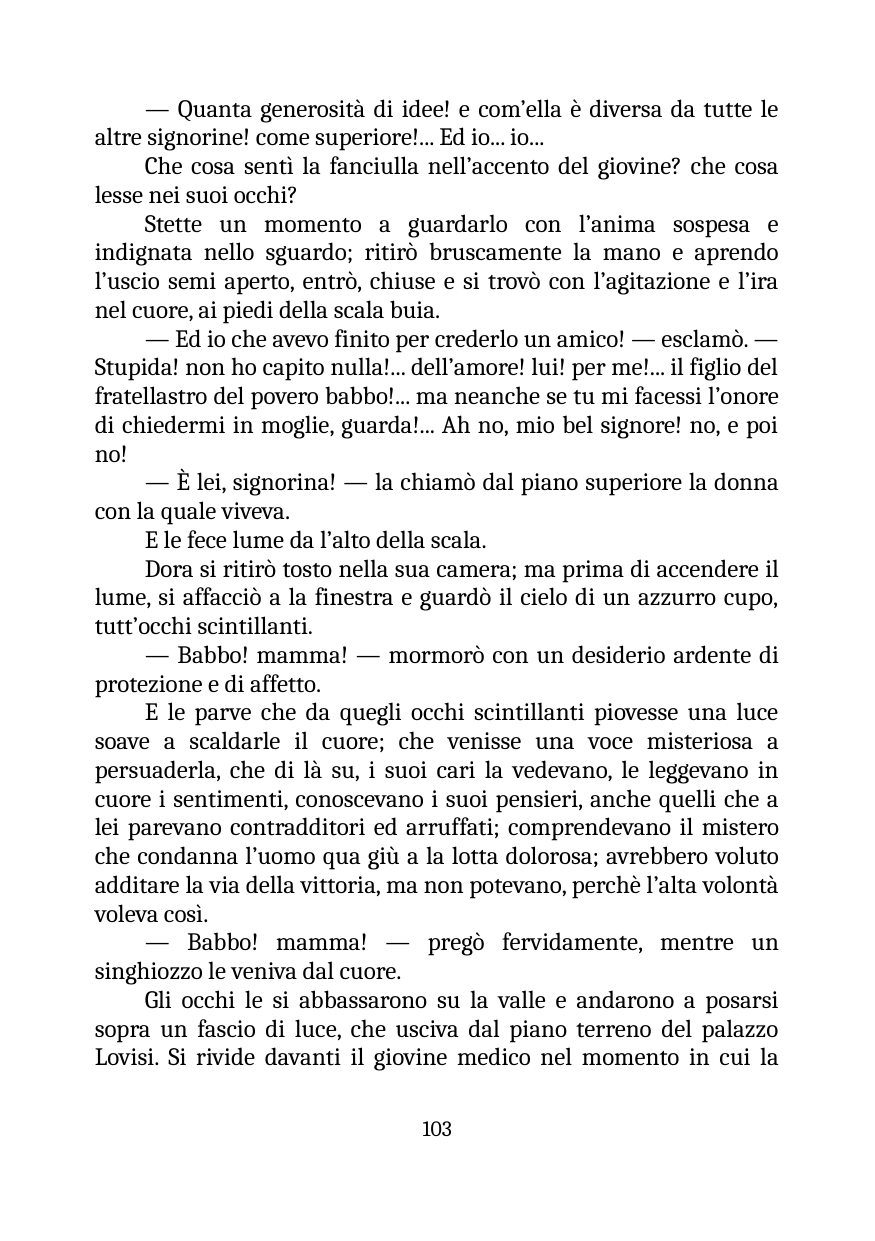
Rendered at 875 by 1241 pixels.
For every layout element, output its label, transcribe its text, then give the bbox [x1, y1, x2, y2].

text Stette un momento a guardarlo con l’anima sospesa e indignata nello sguardo; ritirò bruscamente la mano e aprendo l’uscio semi aperto, entrò, chiuse e si trovò con l’agitazione e l’ira nel cuore, ai piedi della scala buia. [94, 209, 779, 324]
text Dora si ritirò tosto nella sua camera; ma prima di accendere il lume, si affacciò a la finestra e guardò il cielo di un azzurro cupo, tutt’occhi scintillanti. [94, 554, 779, 641]
text E le fece lume da l’alto della scala. [94, 526, 779, 554]
text — Babbo! mamma! — mormorò con un desiderio ardente di protezione e di affetto. [94, 641, 779, 698]
text Gli occhi le si abbassarono su la valle e andarono a posarsi sopra un fascio di luce, che usciva dal piano terreno del palazzo Lovisi. Si rivide davanti il giovine medico nel momento in cui la [94, 986, 779, 1072]
text — Ed io che avevo finito per crederlo un amico! — esclamò. — Stupida! non ho capito nulla!... dell’amore! lui! per me!... il figlio del fratellastro del povero babbo!... ma neanche se tu mi facessi l’onore di chiedermi in moglie, guarda!... Ah no, mio bel signore! no, e poi no! [94, 324, 779, 468]
text — È lei, signorina! — la chiamò dal piano superiore la donna con la quale viveva. [94, 468, 779, 526]
text E le parve che da quegli occhi scintillanti piovesse una luce soave a scaldarle il cuore; che venisse una voce misteriosa a persuaderla, che di là su, i suoi cari la vedevano, le leggevano in cuore i sentimenti, conoscevano i suoi pensieri, anche quelli che a lei parevano contradditori ed arruffati; comprendevano il mistero che condanna l’uomo qua giù a la lotta dolorosa; avrebbero voluto additare la via della vittoria, ma non potevano, perchè l’alta volontà voleva così. [94, 698, 779, 928]
text — Quanta generosità di idee! e com’ella è diversa da tutte le altre signorine! come superiore!... Ed io... io... [94, 94, 779, 152]
text Che cosa sentì la fanciulla nell’accento del giovine? che cosa lesse nei suoi occhi? [94, 152, 779, 209]
text — Babbo! mamma! — pregò fervidamente, mentre un singhiozzo le veniva dal cuore. [94, 928, 779, 986]
